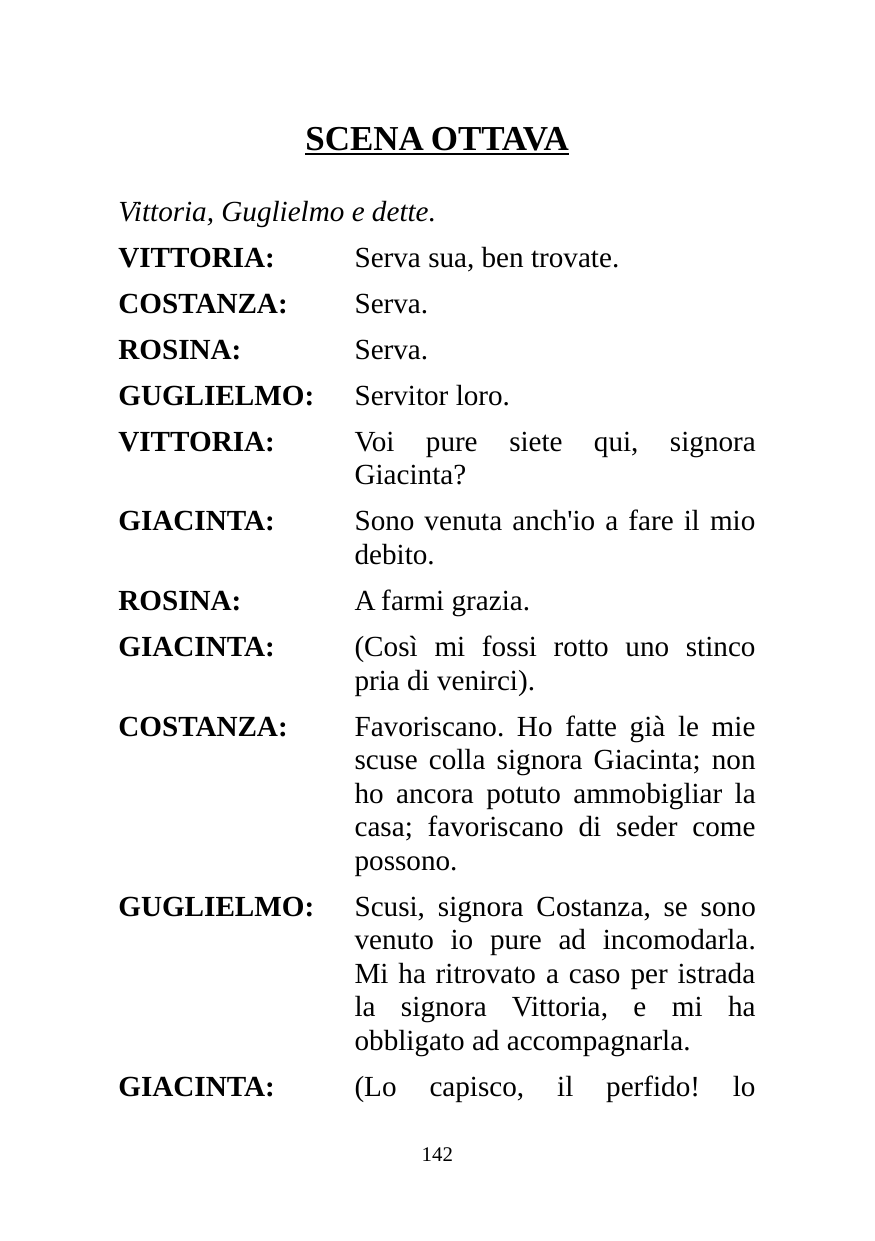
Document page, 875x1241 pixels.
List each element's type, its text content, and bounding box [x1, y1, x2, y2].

text VITTORIA: Voi pure siete qui, signora Giacinta? [118, 424, 756, 491]
text GIACINTA: (Così mi fossi rotto uno stinco pria di venirci). [118, 629, 756, 696]
text GIACINTA: Sono venuta anch'io a fare il mio debito. [118, 503, 756, 571]
text ROSINA: A farmi grazia. [118, 583, 756, 617]
text COSTANZA: Serva. [118, 286, 756, 319]
text ROSINA: Serva. [118, 332, 756, 365]
subtitle SCENA OTTAVA [118, 118, 756, 158]
text Vittoria, Guglielmo e dette. [118, 194, 756, 227]
text COSTANZA: Favoriscano. Ho fatte già le mie scuse colla signora Giacinta; non ho ancora potuto ammobigliar la casa; favoriscano di seder come possono. [118, 709, 756, 876]
text GUGLIELMO: Scusi, signora Costanza, se sono venuto io pure ad incomodarla. Mi ha ritrovato a caso per istrada la signora Vittoria, e mi ha obbligato ad accompagnarla. [118, 889, 756, 1057]
text VITTORIA: Serva sua, ben trovate. [118, 240, 756, 273]
text GIACINTA: (Lo capisco, il perfido! lo [118, 1069, 756, 1103]
text GUGLIELMO: Servitor loro. [118, 378, 756, 411]
